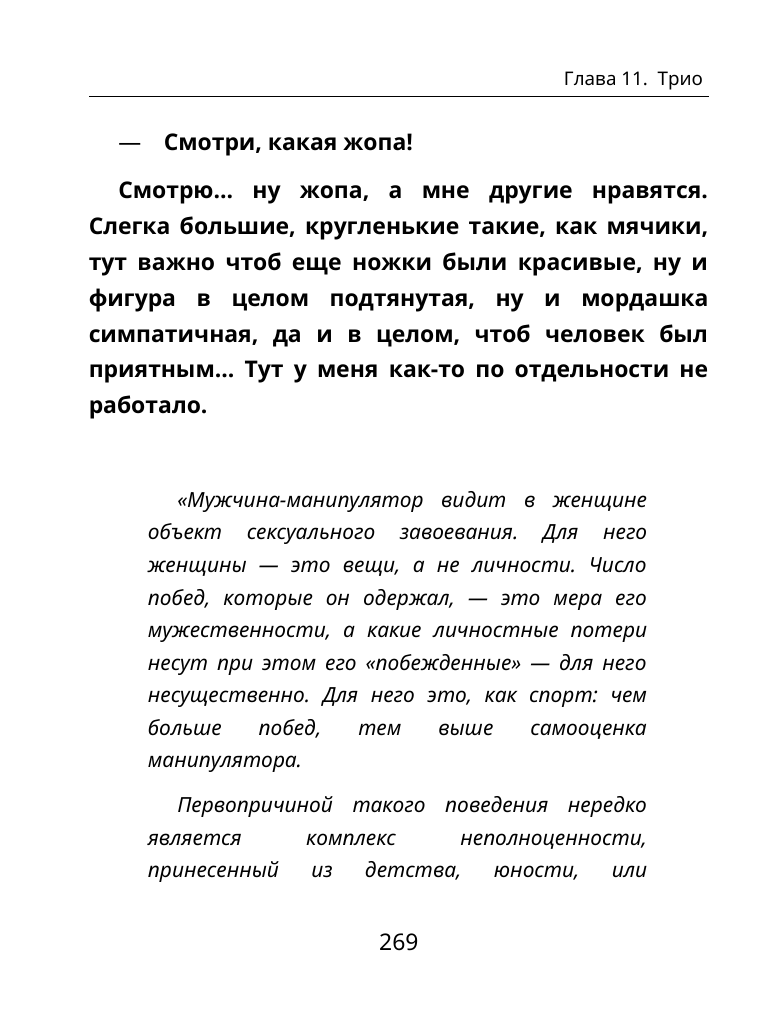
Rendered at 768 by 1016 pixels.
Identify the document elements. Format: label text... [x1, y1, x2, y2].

text Смотрю... ну жопа, а мне другие нравятся. Слегка большие, кругленькие такие, как мячики, тут важно чтоб еще ножки были красивые, ну и фигура в целом подтянутая, ну и мордашка симпатичная, да и в целом, чтоб человек был приятным... Тут у меня как-то по отдельности не работало. [88, 174, 709, 421]
text Первопричиной такого поведения нередко является комплекс неполноценности, принесенный из детства, юности, или [148, 790, 649, 884]
list Смотри, какая жопа! [88, 126, 709, 157]
text «Мужчина-манипулятор видит в женщине объект сексуального завоевания. Для него женщины — это вещи, а не личности. Число побед, которые он одержал, — это мера его мужественности, а какие личностные потери несут при этом его «побежденные» — для него несущественно. Для него это, как спорт: чем больше побед, тем выше самооценка манипулятора. [148, 485, 649, 774]
